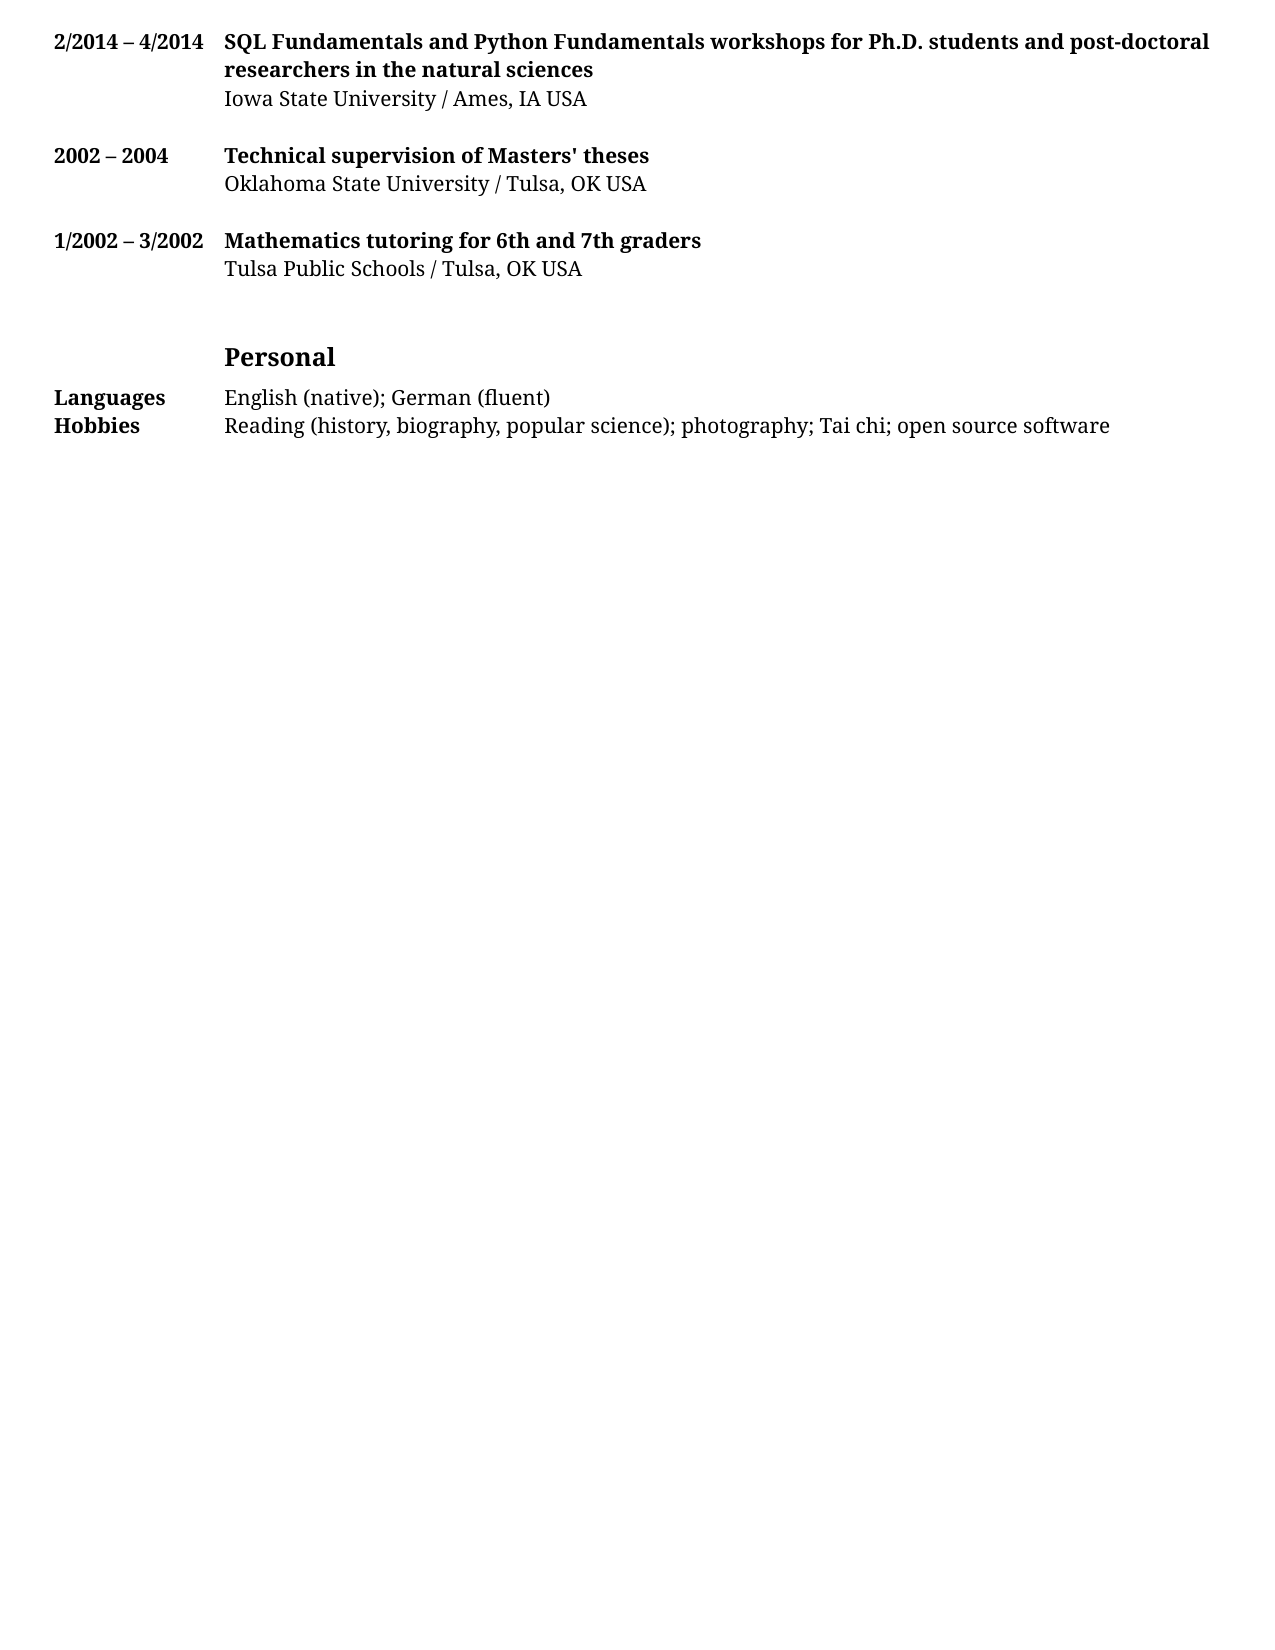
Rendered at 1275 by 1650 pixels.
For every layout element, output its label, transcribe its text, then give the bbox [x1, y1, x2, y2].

table_cell Hobbies [54, 411, 224, 440]
table_cell Technical supervision of Masters' theses Oklahoma State University / Tulsa, OK USA [224, 141, 1221, 198]
table_cell SQL Fundamentals and Python Fundamentals workshops for Ph.D. students and post-doctoral researchers in the natural sciences Iowa State University / Ames, IA USA [224, 27, 1221, 112]
table_cell Languages [54, 383, 224, 411]
table_cell 1/2002 – 3/2002 [54, 226, 224, 283]
table_header [54, 340, 224, 383]
table_cell English (native); German (fluent) [224, 383, 1222, 411]
table_cell [54, 112, 224, 141]
table_cell 2002 – 2004 [54, 141, 224, 198]
table_cell 2/2014 – 4/2014 [54, 27, 224, 112]
table_cell [54, 198, 224, 226]
table_cell [224, 112, 1221, 141]
table_cell [224, 198, 1221, 226]
table_cell Mathematics tutoring for 6th and 7th graders Tulsa Public Schools / Tulsa, OK USA [224, 226, 1221, 283]
table_header Personal [224, 340, 1222, 383]
table_cell Reading (history, biography, popular science); photography; Tai chi; open source software [224, 411, 1222, 440]
